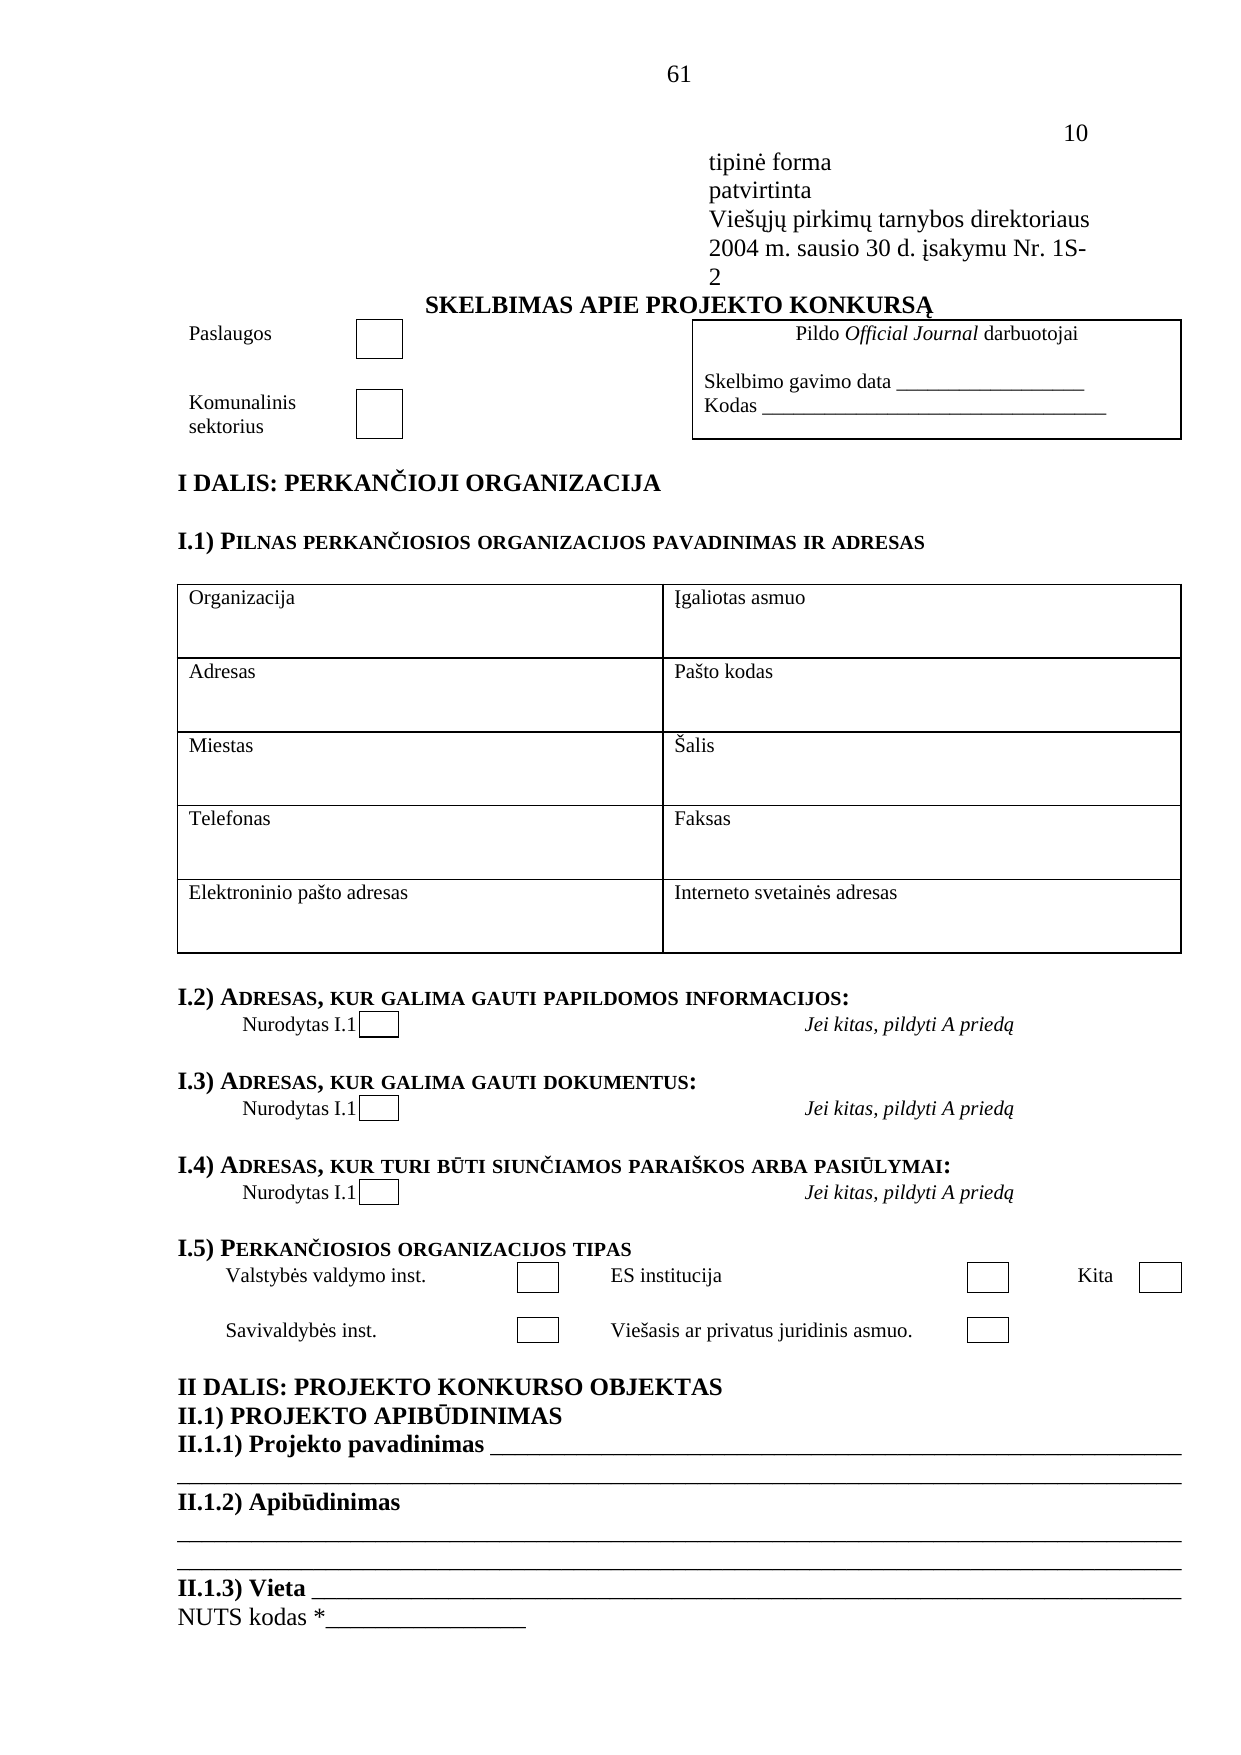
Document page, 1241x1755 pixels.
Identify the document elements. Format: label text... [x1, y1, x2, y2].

table_cell [968, 1318, 1008, 1342]
text 2004 m. sausio 30 d. įsakymu Nr. 1S- [177, 233, 1098, 262]
table_header [1140, 1263, 1181, 1292]
table_cell [518, 1318, 558, 1342]
table_header Valstybės valdymo inst. [223, 1262, 517, 1292]
text II.1.2) Apibūdinimas [177, 1487, 1181, 1516]
table_cell Pašto kodas [664, 659, 1180, 731]
text I.4) Adresas, kur turi būti siunčiamos paraiškos arba pasiūlymai: [177, 1150, 1240, 1178]
text I.2) Adresas, kur galima gauti papildomos informacijos: [177, 982, 1240, 1011]
table_cell Faksas [664, 806, 1180, 878]
table_header Nurodytas I.1 [177, 1095, 359, 1120]
table_header Nurodytas I.1 [177, 1179, 359, 1204]
table_cell [559, 1317, 607, 1342]
table_header [177, 1262, 222, 1292]
table_cell [177, 1317, 222, 1342]
table_cell Miestas [178, 733, 662, 805]
text I DALIS: PERKANČIOJI ORGANIZACIJA [177, 468, 1181, 497]
table_header [399, 1011, 801, 1036]
text I.3) Adresas, kur galima gauti dokumentus: [177, 1066, 1240, 1095]
table_header [360, 1096, 398, 1120]
table_header [360, 1180, 398, 1204]
table_header [357, 320, 402, 358]
table_cell [223, 1292, 517, 1317]
table_header Organizacija [178, 585, 662, 657]
text II DALIS: PROJEKTO KONKURSO OBJEKTAS [177, 1372, 1240, 1401]
table_header Pildo Official Journal darbuotojai Skelbimo gavimo data __________________ Kodas _________________________________ [693, 321, 1180, 438]
text 10 tipinė forma [709, 118, 1148, 176]
table_cell Adresas [178, 659, 662, 731]
table_header ES institucija [608, 1262, 967, 1292]
table_cell Viešasis ar privatus juridinis asmuo. [608, 1317, 967, 1342]
table_cell [558, 1292, 607, 1317]
table_header [399, 1179, 801, 1204]
text Viešųjų pirkimų tarnybos direktoriaus [177, 204, 1148, 233]
table_cell [177, 358, 357, 388]
table_cell [403, 389, 692, 438]
table_cell [177, 1292, 222, 1317]
text SKELBIMAS APIE PROJEKTO KONKURSĄ [177, 291, 1181, 319]
table_cell [357, 390, 402, 438]
table_header [1009, 1262, 1074, 1292]
table_header [968, 1263, 1008, 1292]
table_cell Šalis [664, 733, 1180, 805]
text I.1) Pilnas perkančiosios organizacijos pavadinimas ir adresas [177, 526, 1240, 555]
table_header Jei kitas, pildyti A priedą [801, 1095, 1181, 1120]
table_cell [403, 358, 692, 388]
table_cell Komunalinis sektorius [177, 389, 356, 438]
table_cell [1074, 1317, 1140, 1342]
text patvirtinta [177, 176, 1148, 204]
table_header Nurodytas I.1 [177, 1011, 359, 1036]
table_cell [968, 1293, 1009, 1317]
table_cell Telefonas [178, 806, 662, 878]
text II.1) PROJEKTO APIBŪDINIMAS [177, 1401, 1181, 1429]
text 2 [177, 262, 1098, 291]
table_header [518, 1263, 558, 1292]
table_header Paslaugos [177, 319, 356, 358]
table_header Jei kitas, pildyti A priedą [801, 1179, 1181, 1204]
text NUTS kodas *________________ [177, 1602, 1181, 1631]
table_cell [1140, 1317, 1181, 1342]
table_cell [608, 1292, 967, 1317]
table_cell [517, 1293, 558, 1317]
table_cell [1009, 1317, 1074, 1342]
table_header Įgaliotas asmuo [664, 585, 1180, 657]
table_cell [1009, 1292, 1074, 1317]
text II.1.3) Vieta [177, 1573, 1181, 1602]
table_cell [1140, 1293, 1181, 1317]
table_cell Savivaldybės inst. [223, 1317, 517, 1342]
table_header Jei kitas, pildyti A priedą [801, 1011, 1181, 1036]
table_header [360, 1012, 398, 1036]
table_cell Interneto svetainės adresas [664, 880, 1180, 952]
table_header [403, 319, 692, 358]
text I.5) Perkančiosios organizacijos tipas [177, 1233, 1240, 1262]
table_header [559, 1262, 607, 1292]
table_header Kita [1074, 1262, 1139, 1292]
table_cell [357, 359, 403, 388]
table_cell [1074, 1292, 1140, 1317]
text II.1.1) Projekto pavadinimas [177, 1429, 1181, 1458]
table_cell Elektroninio pašto adresas [178, 880, 662, 952]
table_header [399, 1095, 801, 1120]
